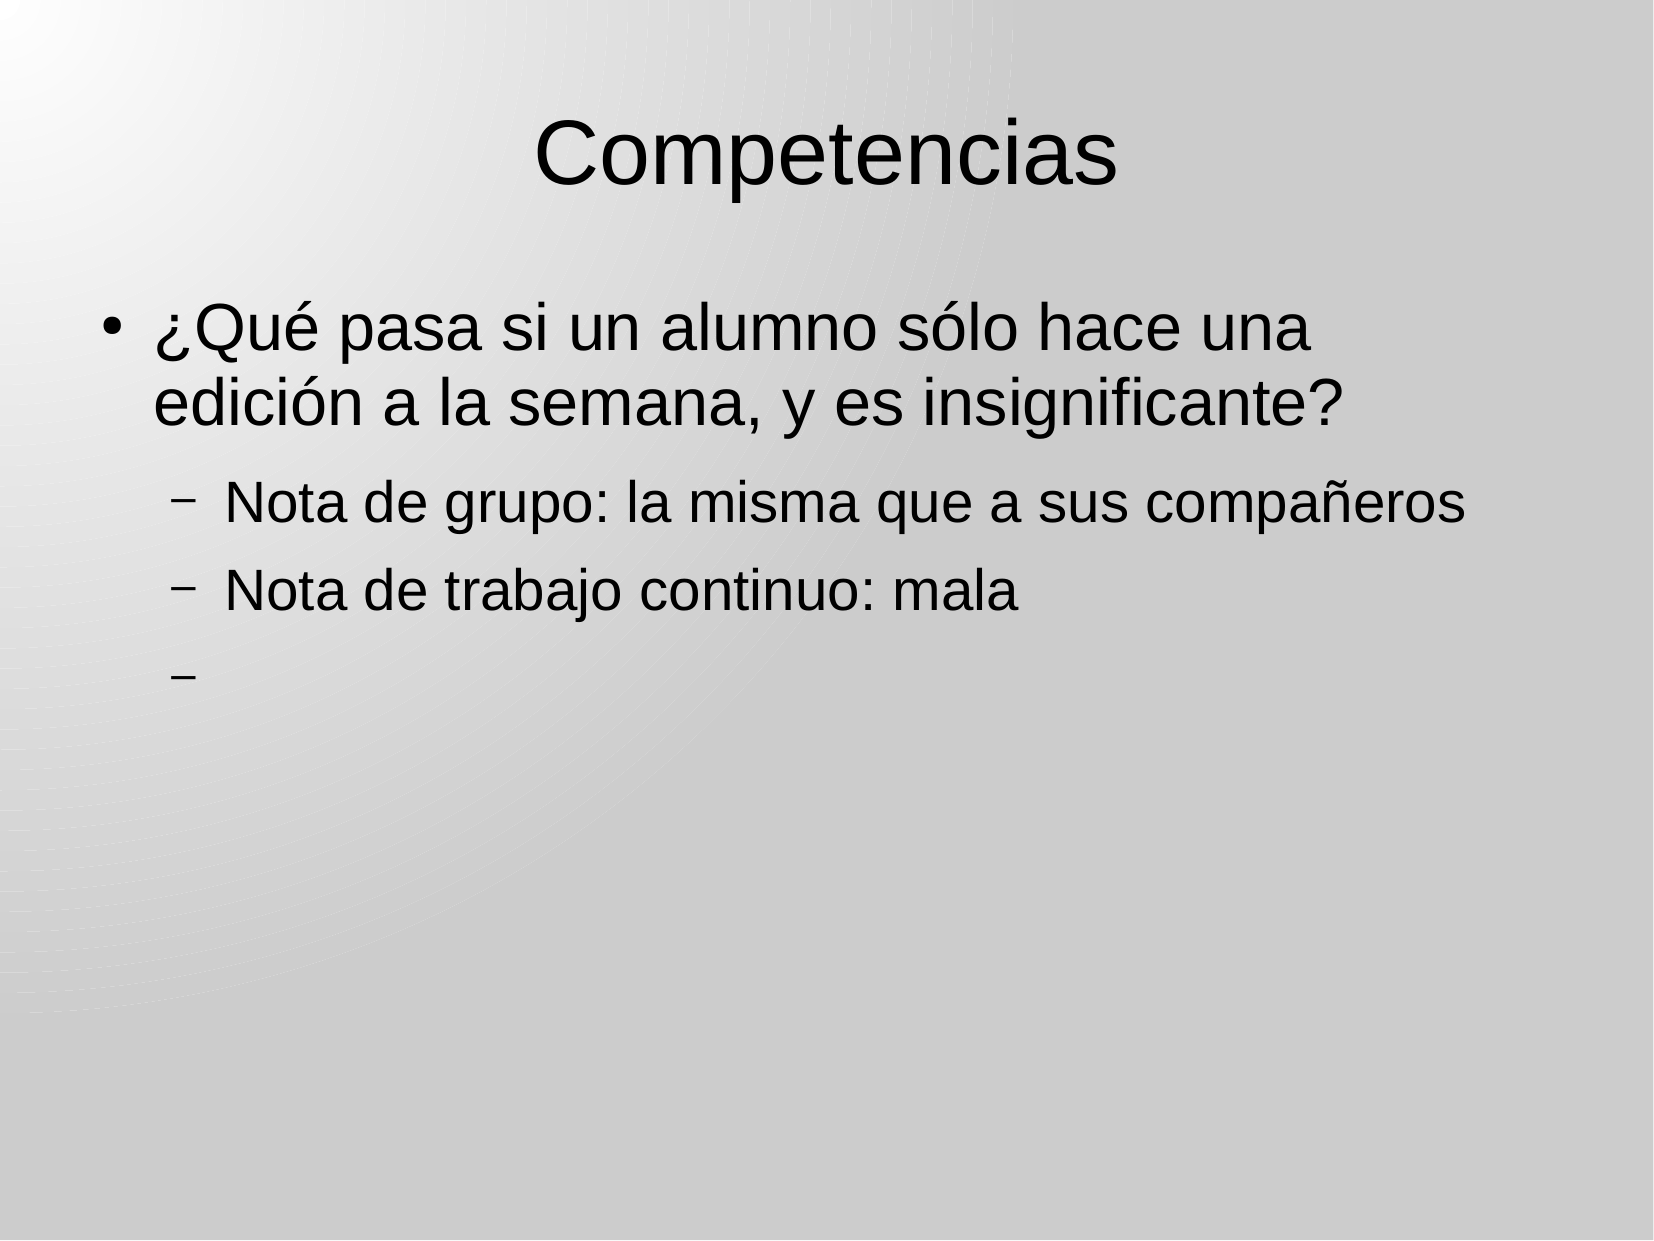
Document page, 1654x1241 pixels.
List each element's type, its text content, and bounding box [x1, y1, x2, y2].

title Competencias [82, 49, 1571, 257]
list ¿Qué pasa si un alumno sólo hace una edición a la semana, y es insignificante? Nota de grupo: la misma que a sus compañeros Nota de trabajo continuo: mala [82, 290, 1538, 1109]
